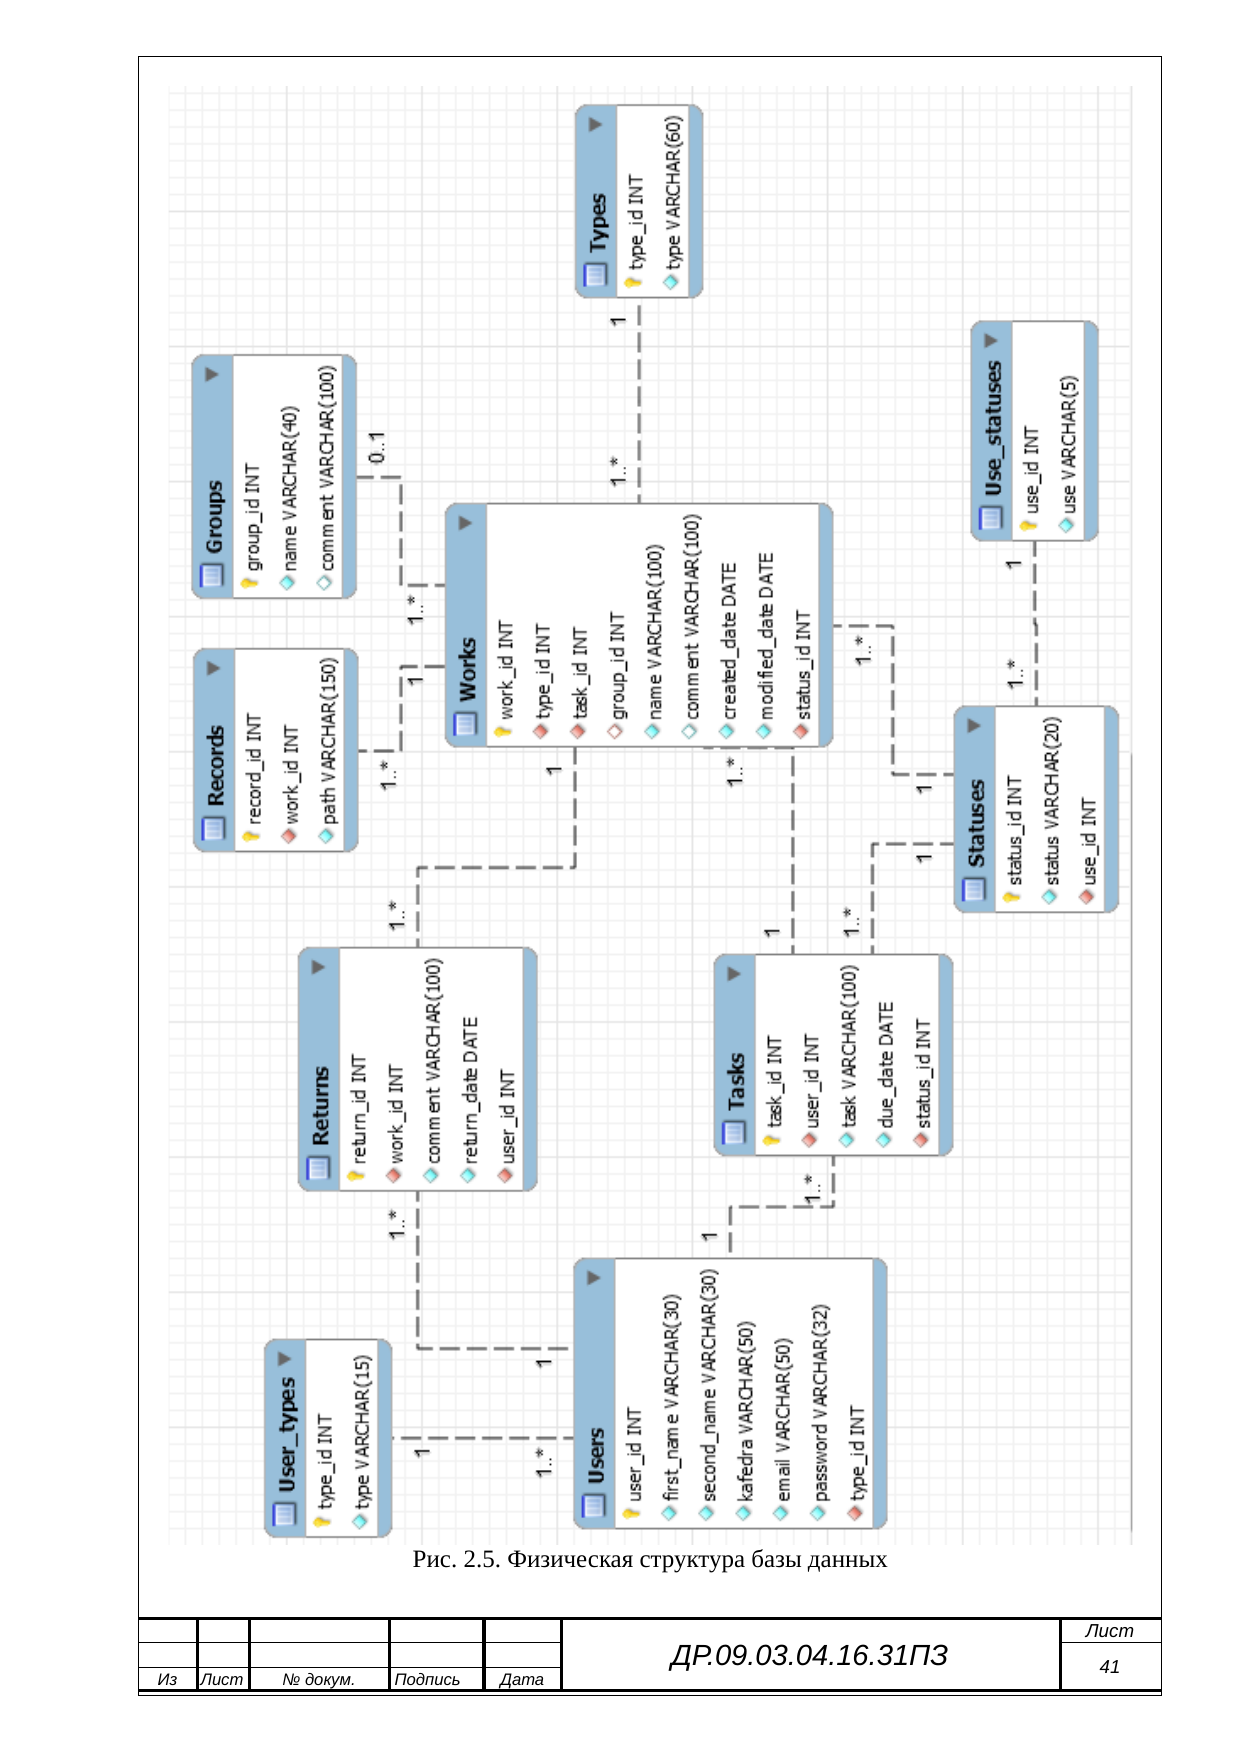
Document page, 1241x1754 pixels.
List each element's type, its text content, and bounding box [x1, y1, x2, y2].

picture [168, 86, 1133, 1545]
text Рис. 2.5. Физическая структура базы данных [168, 1545, 1132, 1573]
